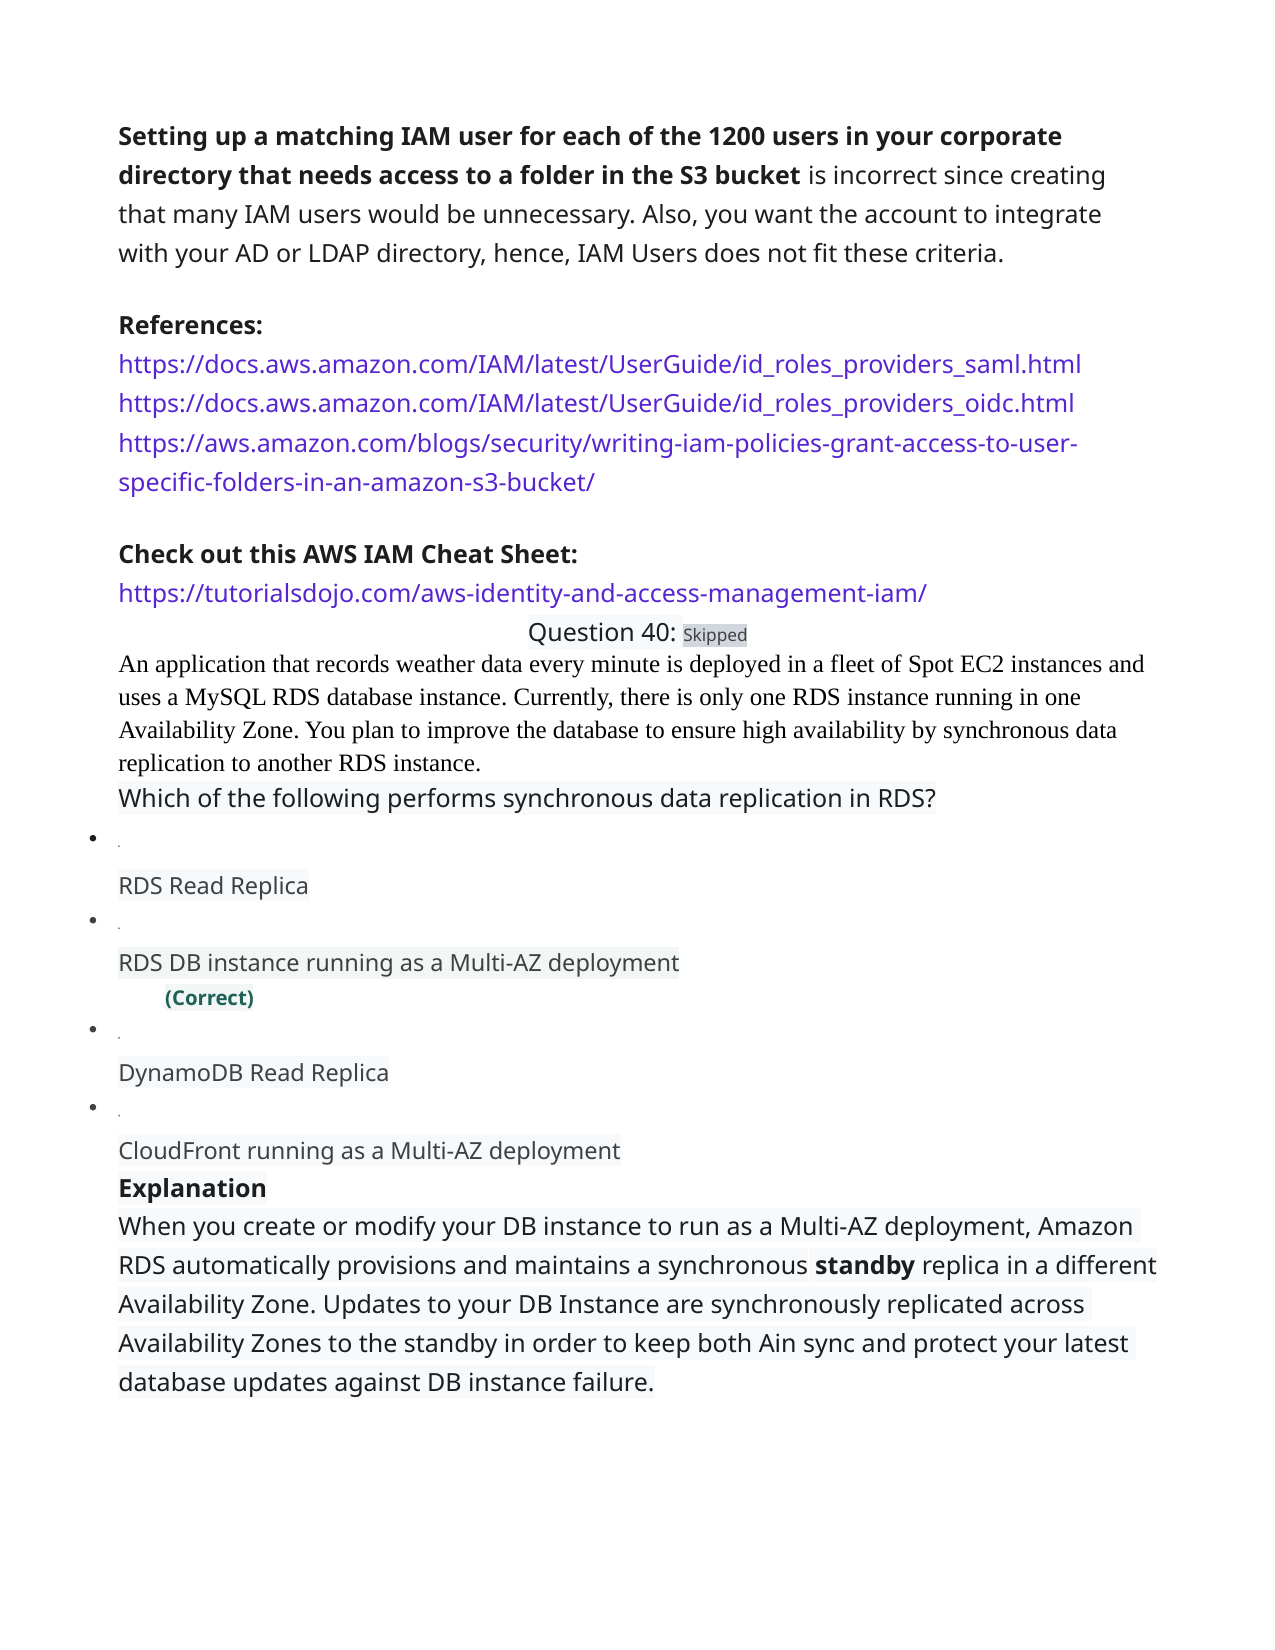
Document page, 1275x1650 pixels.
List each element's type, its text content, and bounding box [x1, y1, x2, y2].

text References: [118, 308, 1157, 342]
text Setting up a matching IAM user for each of the 1200 users in your corporate directory that needs access to a folder in the S3 bucket is incorrect since creating that many IAM users would be unnecessary. Also, you want the account to integrate with your AD or LDAP directory, hence, IAM Users does not fit these criteria. [118, 118, 1157, 270]
text Question 40: Skipped [118, 615, 1157, 649]
subtitle Explanation [118, 1171, 1157, 1205]
text When you create or modify your DB instance to run as a Multi-AZ deployment, Amazon RDS automatically provisions and maintains a synchronous standby replica in a different Availability Zone. Updates to your DB Instance are synchronously replicated across Availability Zones to the standby in order to keep both Ain sync and protect your latest database updates against DB instance failure. [118, 1208, 1157, 1399]
list RDS Read Replica [118, 869, 1157, 901]
text An application that records weather data every minute is deployed in a fleet of Spot EC2 instances and uses a MySQL RDS database instance. Currently, there is only one RDS instance running in one Availability Zone. You plan to improve the database to ensure high availability by synchronous data replication to another RDS instance. [118, 649, 1157, 777]
list ​ [118, 1093, 1157, 1122]
text Which of the following performs synchronous data replication in RDS? [118, 781, 1157, 815]
list ​ [118, 906, 1157, 934]
text https://aws.amazon.com/blogs/security/writing-iam-policies-grant-access-to-user-specific-folders-in-an-amazon-s3-bucket/ [118, 425, 1157, 498]
list (Correct) [165, 983, 1157, 1011]
list ​ [118, 1015, 1157, 1044]
text https://tutorialsdojo.com/aws-identity-and-access-management-iam/ [118, 576, 1157, 610]
list DynamoDB Read Replica [118, 1056, 1157, 1088]
list ​ [118, 820, 1157, 854]
text https://docs.aws.amazon.com/IAM/latest/UserGuide/id_roles_providers_oidc.html [118, 386, 1157, 420]
text https://docs.aws.amazon.com/IAM/latest/UserGuide/id_roles_providers_saml.html [118, 347, 1157, 381]
list CloudFront running as a Multi-AZ deployment [118, 1134, 1157, 1166]
list RDS DB instance running as a Multi-AZ deployment [118, 947, 1157, 979]
text Check out this AWS IAM Cheat Sheet: [118, 537, 1157, 571]
